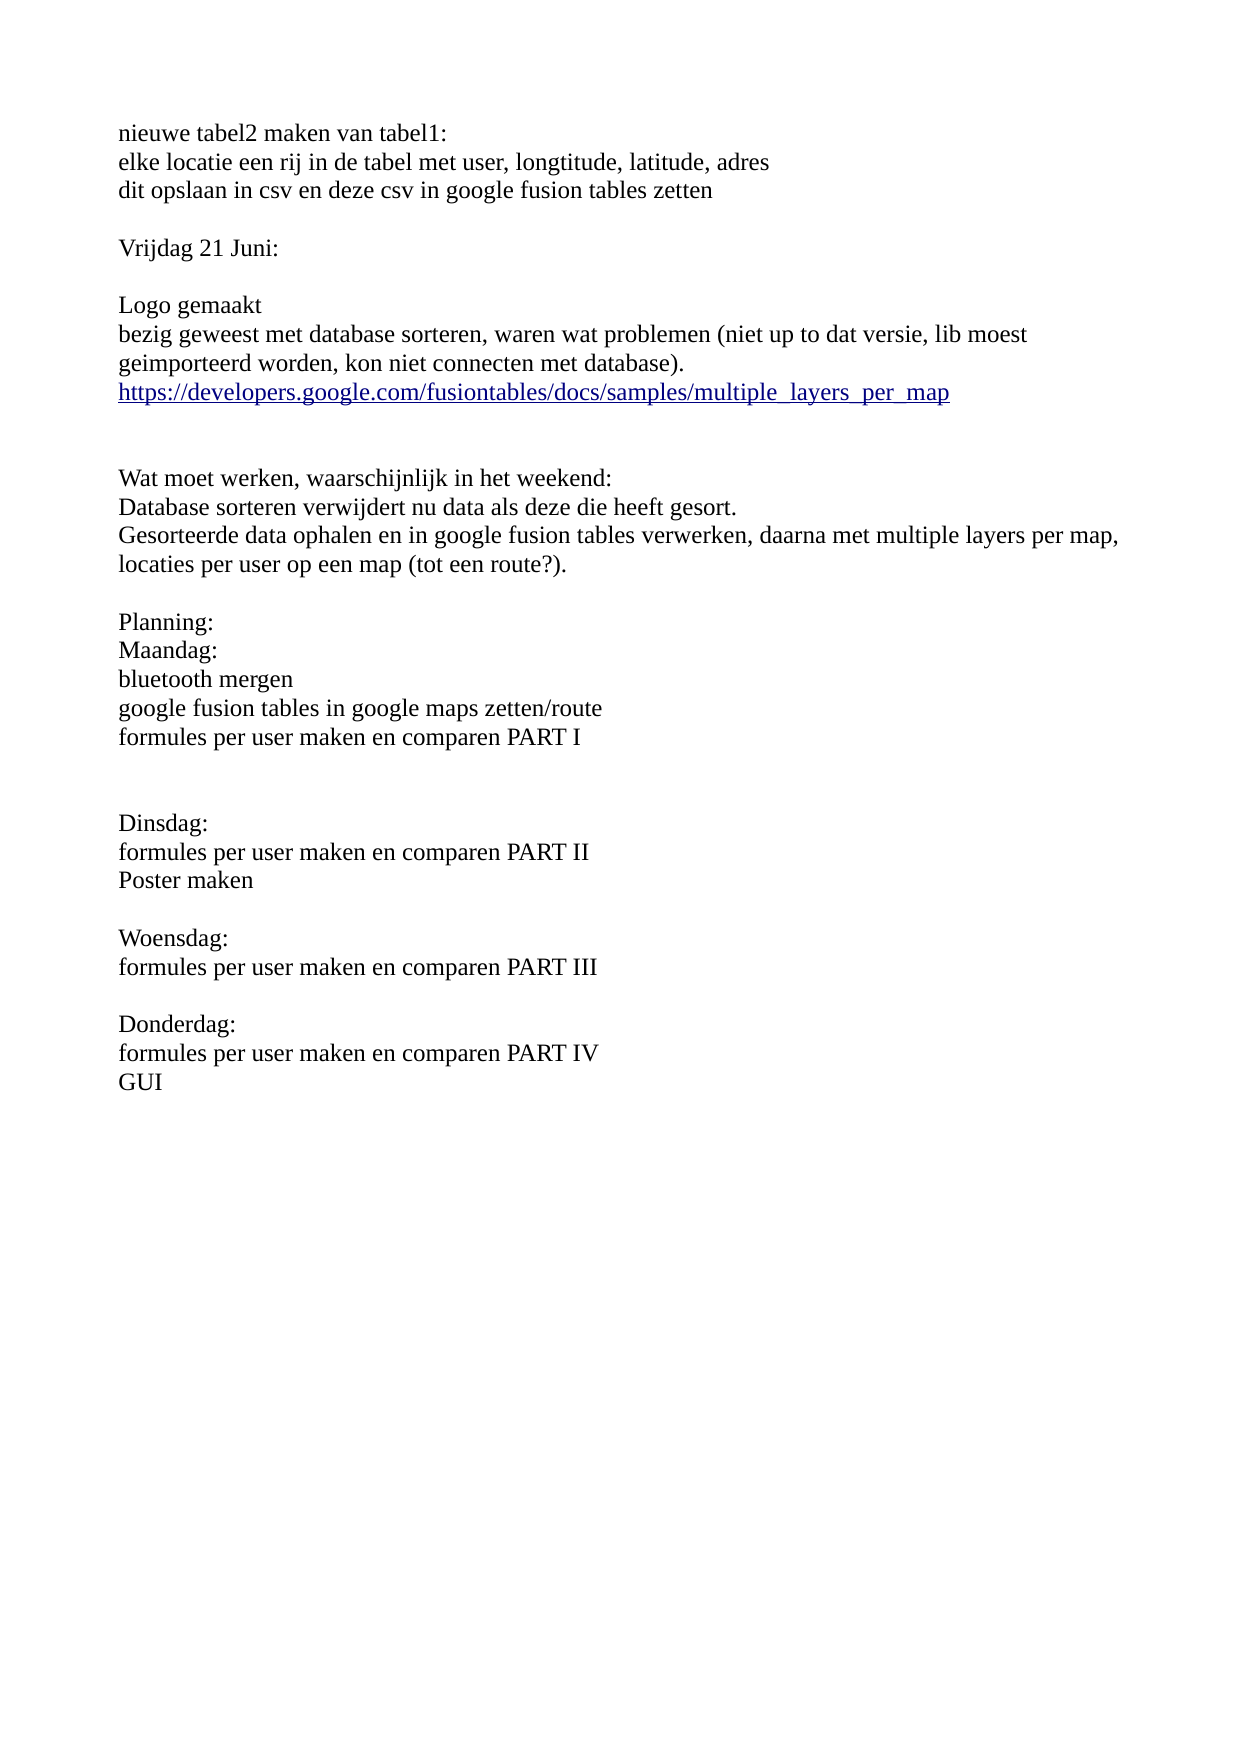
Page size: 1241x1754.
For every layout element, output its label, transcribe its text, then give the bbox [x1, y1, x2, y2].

text https://developers.google.com/fusiontables/docs/samples/multiple_layers_per_map [118, 377, 1122, 406]
text Vrijdag 21 Juni: [118, 233, 1122, 262]
text dit opslaan in csv en deze csv in google fusion tables zetten [118, 176, 1122, 204]
text Gesorteerde data ophalen en in google fusion tables verwerken, daarna met multiple layers per map, locaties per user op een map (tot een route?). [118, 521, 1122, 578]
text Woensdag: [118, 923, 1122, 952]
text Logo gemaakt [118, 291, 1122, 319]
text Wat moet werken, waarschijnlijk in het weekend: [118, 463, 1122, 492]
text Maandag: [118, 636, 1122, 664]
text Donderdag: [118, 1009, 1122, 1038]
text formules per user maken en comparen PART IV [118, 1038, 1122, 1067]
text bezig geweest met database sorteren, waren wat problemen (niet up to dat versie, lib moest geimporteerd worden, kon niet connecten met database). [118, 319, 1122, 377]
text Dinsdag: [118, 808, 1122, 837]
text formules per user maken en comparen PART II [118, 837, 1122, 866]
text Poster maken [118, 866, 1122, 894]
text nieuwe tabel2 maken van tabel1: [118, 118, 1122, 147]
text Planning: [118, 607, 1122, 636]
text elke locatie een rij in de tabel met user, longtitude, latitude, adres [118, 147, 1122, 176]
text Database sorteren verwijdert nu data als deze die heeft gesort. [118, 492, 1122, 521]
text google fusion tables in google maps zetten/route [118, 693, 1122, 722]
text formules per user maken en comparen PART I [118, 722, 1122, 751]
text GUI [118, 1067, 1122, 1096]
text formules per user maken en comparen PART III [118, 952, 1122, 981]
text bluetooth mergen [118, 664, 1122, 693]
